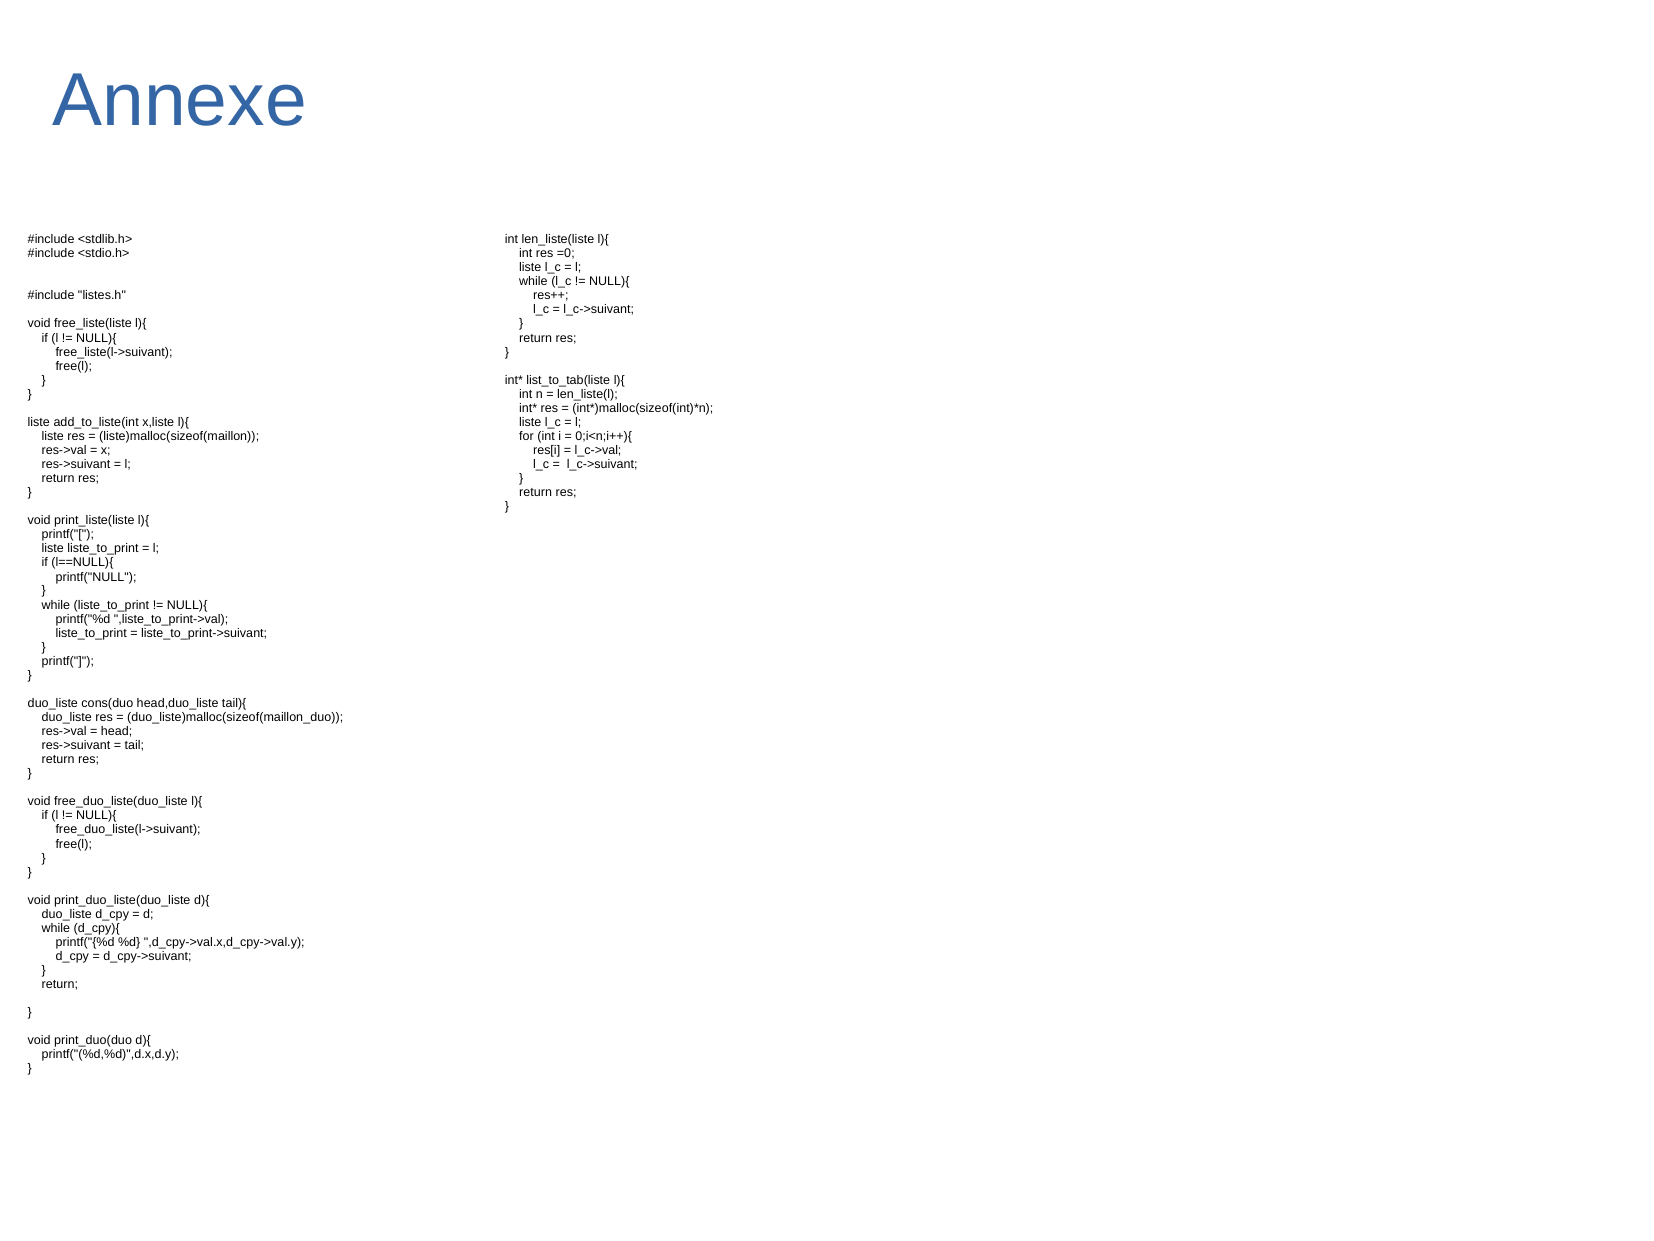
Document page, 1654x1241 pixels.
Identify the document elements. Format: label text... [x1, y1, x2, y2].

text_box Annexe [37, 50, 638, 151]
text_box int len_liste(liste l){ int res =0; liste l_c = l; while (l_c != NULL){ res++; l_c = l_c->suivant; } return res; } int* list_to_tab(liste l){ int n = len_liste(l); int* res = (int*)malloc(sizeof(int)*n); liste l_c = l; for (int i = 0;i<n;i++){ res[i] = l_c->val; l_c = l_c->suivant; } return res; } [490, 225, 727, 521]
text_box #include <stdlib.h> #include <stdio.h> #include "listes.h" void free_liste(liste l){ if (l != NULL){ free_liste(l->suivant); free(l); } } liste add_to_liste(int x,liste l){ liste res = (liste)malloc(sizeof(maillon)); res->val = x; res->suivant = l; return res; } void print_liste(liste l){ printf("["); liste liste_to_print = l; if (l==NULL){ printf("NULL"); } while (liste_to_print != NULL){ printf("%d ",liste_to_print->val); liste_to_print = liste_to_print->suivant; } printf("]"); } duo_liste cons(duo head,duo_liste tail){ duo_liste res = (duo_liste)malloc(sizeof(maillon_duo)); res->val = head; res->suivant = tail; return res; } void free_duo_liste(duo_liste l){ if (l != NULL){ free_duo_liste(l->suivant); free(l); } } void print_duo_liste(duo_liste d){ duo_liste d_cpy = d; while (d_cpy){ printf("{%d %d} ",d_cpy->val.x,d_cpy->val.y); d_cpy = d_cpy->suivant; } return; } void print_duo(duo d){ printf("(%d,%d)",d.x,d.y); } [12, 225, 638, 1241]
